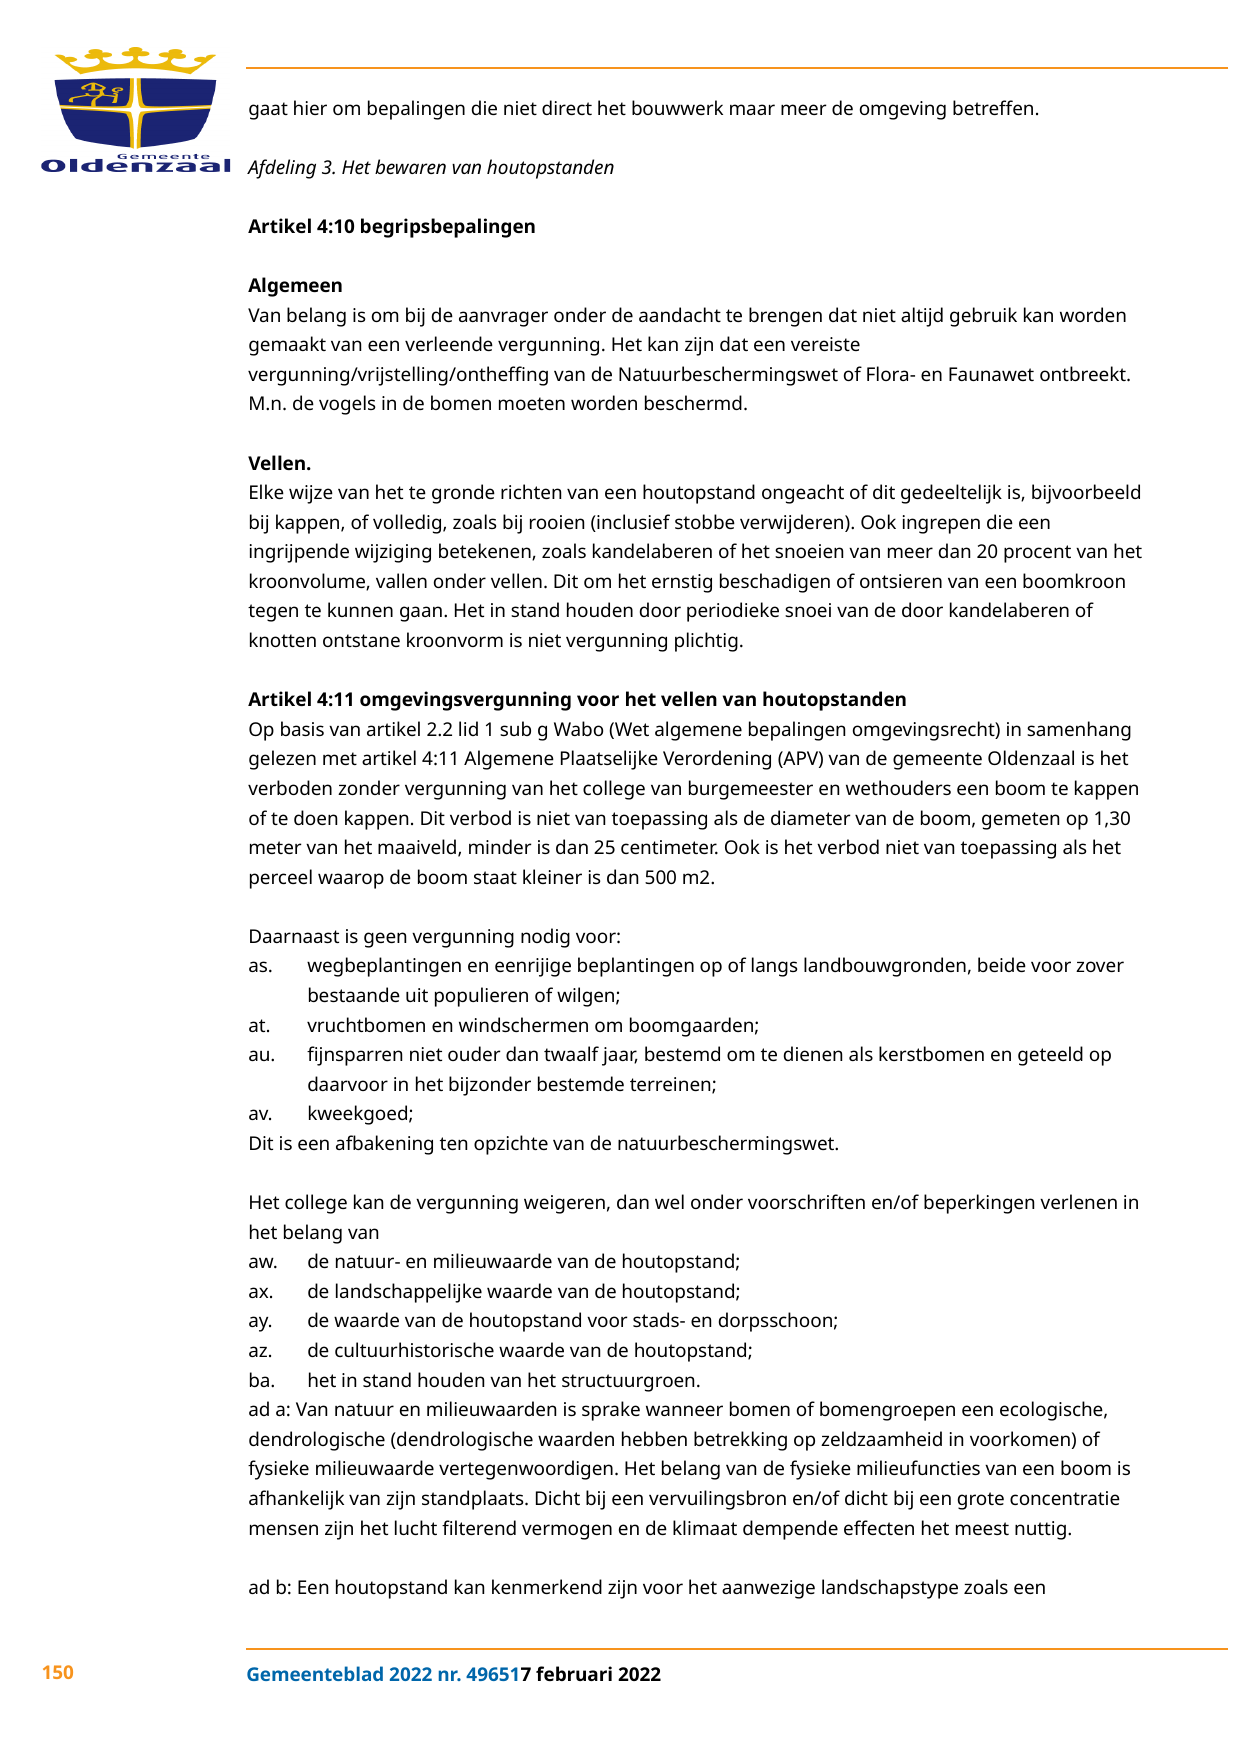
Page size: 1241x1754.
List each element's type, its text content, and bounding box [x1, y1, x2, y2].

text Elke wijze van het te gronde richten van een houtopstand ongeacht of dit gedeeltelijk is, bijvoorbeeld bij kappen, of volledig, zoals bij rooien (inclusief stobbe verwijderen). Ook ingrepen die een ingrijpende wijziging betekenen, zoals kandelaberen of het snoeien van meer dan 20 procent van het kroonvolume, vallen onder vellen. Dit om het ernstig beschadigen of ontsieren van een boomkroon tegen te kunnen gaan. Het in stand houden door periodieke snoei van de door kandelaberen of knotten ontstane kroonvorm is niet vergunning plichtig. [248, 479, 1152, 653]
text Daarnaast is geen vergunning nodig voor: [248, 923, 1152, 949]
text Het college kan de vergunning weigeren, dan wel onder voorschriften en/of beperkingen verlenen in het belang van [248, 1189, 1152, 1245]
text Dit is een afbakening ten opzichte van de natuurbeschermingswet. [248, 1130, 1152, 1156]
text Afdeling 3. Het bewaren van houtopstanden [248, 154, 1152, 180]
list de natuur- en milieuwaarde van de houtopstand; [248, 1248, 1152, 1274]
text Op basis van artikel 2.2 lid 1 sub g Wabo (Wet algemene bepalingen omgevingsrecht) in samenhang gelezen met artikel 4:11 Algemene Plaatselijke Verordening (APV) van de gemeente Oldenzaal is het verboden zonder vergunning van het college van burgemeester en wethouders een boom te kappen of te doen kappen. Dit verbod is niet van toepassing als de diameter van de boom, gemeten op 1,30 meter van het maaiveld, minder is dan 25 centimeter. Ook is het verbod niet van toepassing als het perceel waarop de boom staat kleiner is dan 500 m2. [248, 716, 1152, 890]
list fijnsparren niet ouder dan twaalf jaar, bestemd om te dienen als kerstbomen en geteeld op daarvoor in het bijzonder bestemde terreinen; [248, 1041, 1152, 1097]
list de waarde van de houtopstand voor stads- en dorpsschoon; [248, 1308, 1152, 1333]
text ad a: Van natuur en milieuwaarden is sprake wanneer bomen of bomengroepen een ecologische, dendrologische (dendrologische waarden hebben betrekking op zeldzaamheid in voorkomen) of fysieke milieuwaarde vertegenwoordigen. Het belang van de fysieke milieufuncties van een boom is afhankelijk van zijn standplaats. Dicht bij een vervuilingsbron en/of dicht bij een grote concentratie mensen zijn het lucht filterend vermogen en de klimaat dempende effecten het meest nuttig. [248, 1396, 1152, 1541]
text Vellen. [248, 450, 1152, 476]
list wegbeplantingen en eenrijige beplantingen op of langs landbouwgronden, beide voor zover bestaande uit populieren of wilgen; [248, 953, 1152, 1008]
text gaat hier om bepalingen die niet direct het bouwwerk maar meer de omgeving betreffen. [248, 95, 1152, 121]
list de landschappelijke waarde van de houtopstand; [248, 1278, 1152, 1304]
picture [41, 47, 231, 172]
list de cultuurhistorische waarde van de houtopstand; [248, 1337, 1152, 1363]
list kweekgoed; [248, 1101, 1152, 1126]
text Artikel 4:11 omgevingsvergunning voor het vellen van houtopstanden [248, 686, 1152, 712]
text Algemeen [248, 272, 1152, 298]
list het in stand houden van het structuurgroen. [248, 1367, 1152, 1393]
text Van belang is om bij de aanvrager onder de aandacht te brengen dat niet altijd gebruik kan worden gemaakt van een verleende vergunning. Het kan zijn dat een vereiste vergunning/vrijstelling/ontheffing van de Natuurbeschermingswet of Flora- en Faunawet ontbreekt. M.n. de vogels in de bomen moeten worden beschermd. [248, 302, 1152, 416]
text Artikel 4:10 begripsbepalingen [248, 213, 1152, 239]
text ad b: Een houtopstand kan kenmerkend zijn voor het aanwezige landschapstype zoals een [248, 1574, 1152, 1600]
list vruchtbomen en windschermen om boomgaarden; [248, 1012, 1152, 1038]
